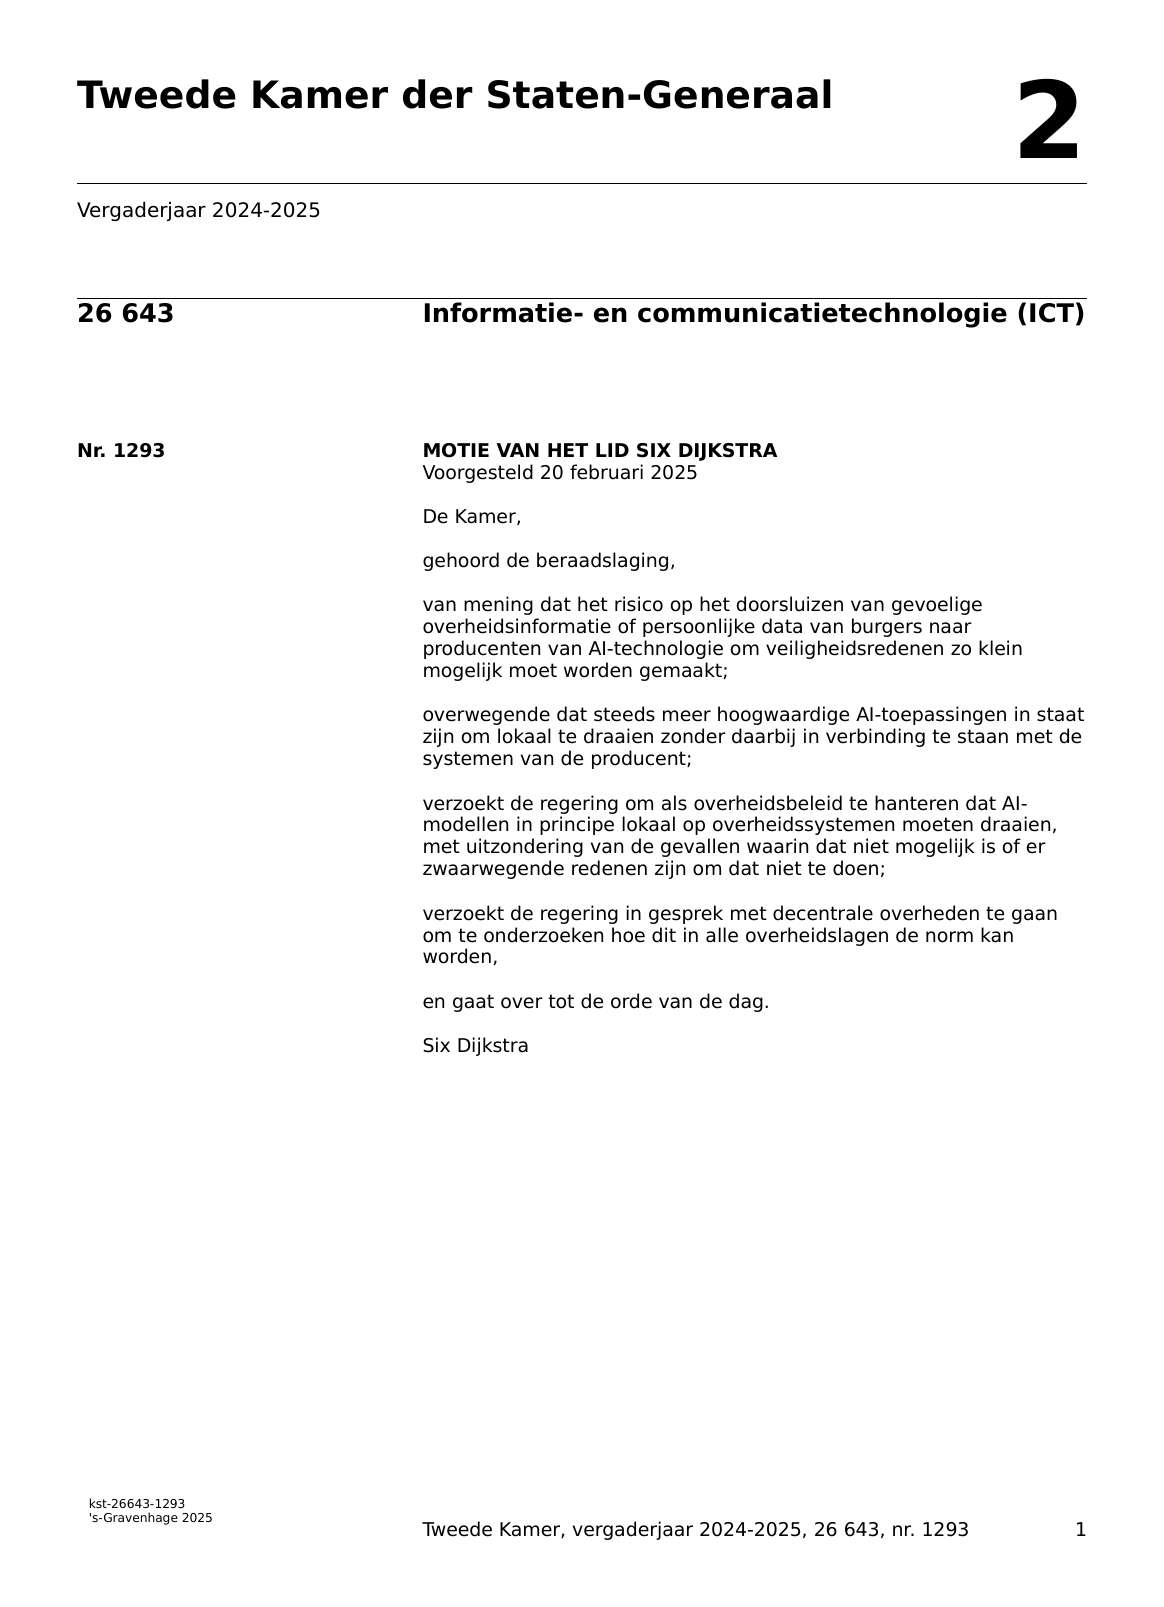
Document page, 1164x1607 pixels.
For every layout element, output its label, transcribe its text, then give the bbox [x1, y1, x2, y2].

text 's-Gravenhage 2025 [88, 1511, 323, 1525]
text Voorgesteld 20 februari 2025 [422, 462, 1087, 484]
text De Kamer, [422, 506, 1087, 528]
text kst-26643-1293 [88, 1497, 323, 1511]
text verzoekt de regering om als overheidsbeleid te hanteren dat AI-modellen in principe lokaal op overheidssystemen moeten draaien, met uitzondering van de gevallen waarin dat niet mogelijk is of er zwaarwegende redenen zijn om dat niet te doen; [422, 792, 1087, 880]
text en gaat over tot de orde van de dag. [422, 991, 1087, 1013]
text overwegende dat steeds meer hoogwaardige AI-toepassingen in staat zijn om lokaal te draaien zonder daarbij in verbinding te staan met de systemen van de producent; [422, 704, 1087, 770]
table_header Tweede Kamer der Staten-Generaal [77, 59, 886, 183]
subtitle 26 643 Informatie- en communicatietechnologie (ICT) [77, 299, 1087, 329]
text gehoord de beraadslaging, [422, 550, 1087, 572]
text Six Dijkstra [422, 1035, 1087, 1057]
table_header 2 [886, 59, 1087, 183]
text van mening dat het risico op het doorsluizen van gevoelige overheidsinformatie of persoonlijke data van burgers naar producenten van AI-technologie om veiligheidsredenen zo klein mogelijk moet worden gemaakt; [422, 594, 1087, 682]
text verzoekt de regering in gesprek met decentrale overheden te gaan om te onderzoeken hoe dit in alle overheidslagen de norm kan worden, [422, 902, 1087, 968]
subtitle Nr. 1293 MOTIE VAN HET LID SIX DIJKSTRA [77, 440, 1087, 462]
table_cell Vergaderjaar 2024-2025 [77, 184, 1087, 298]
